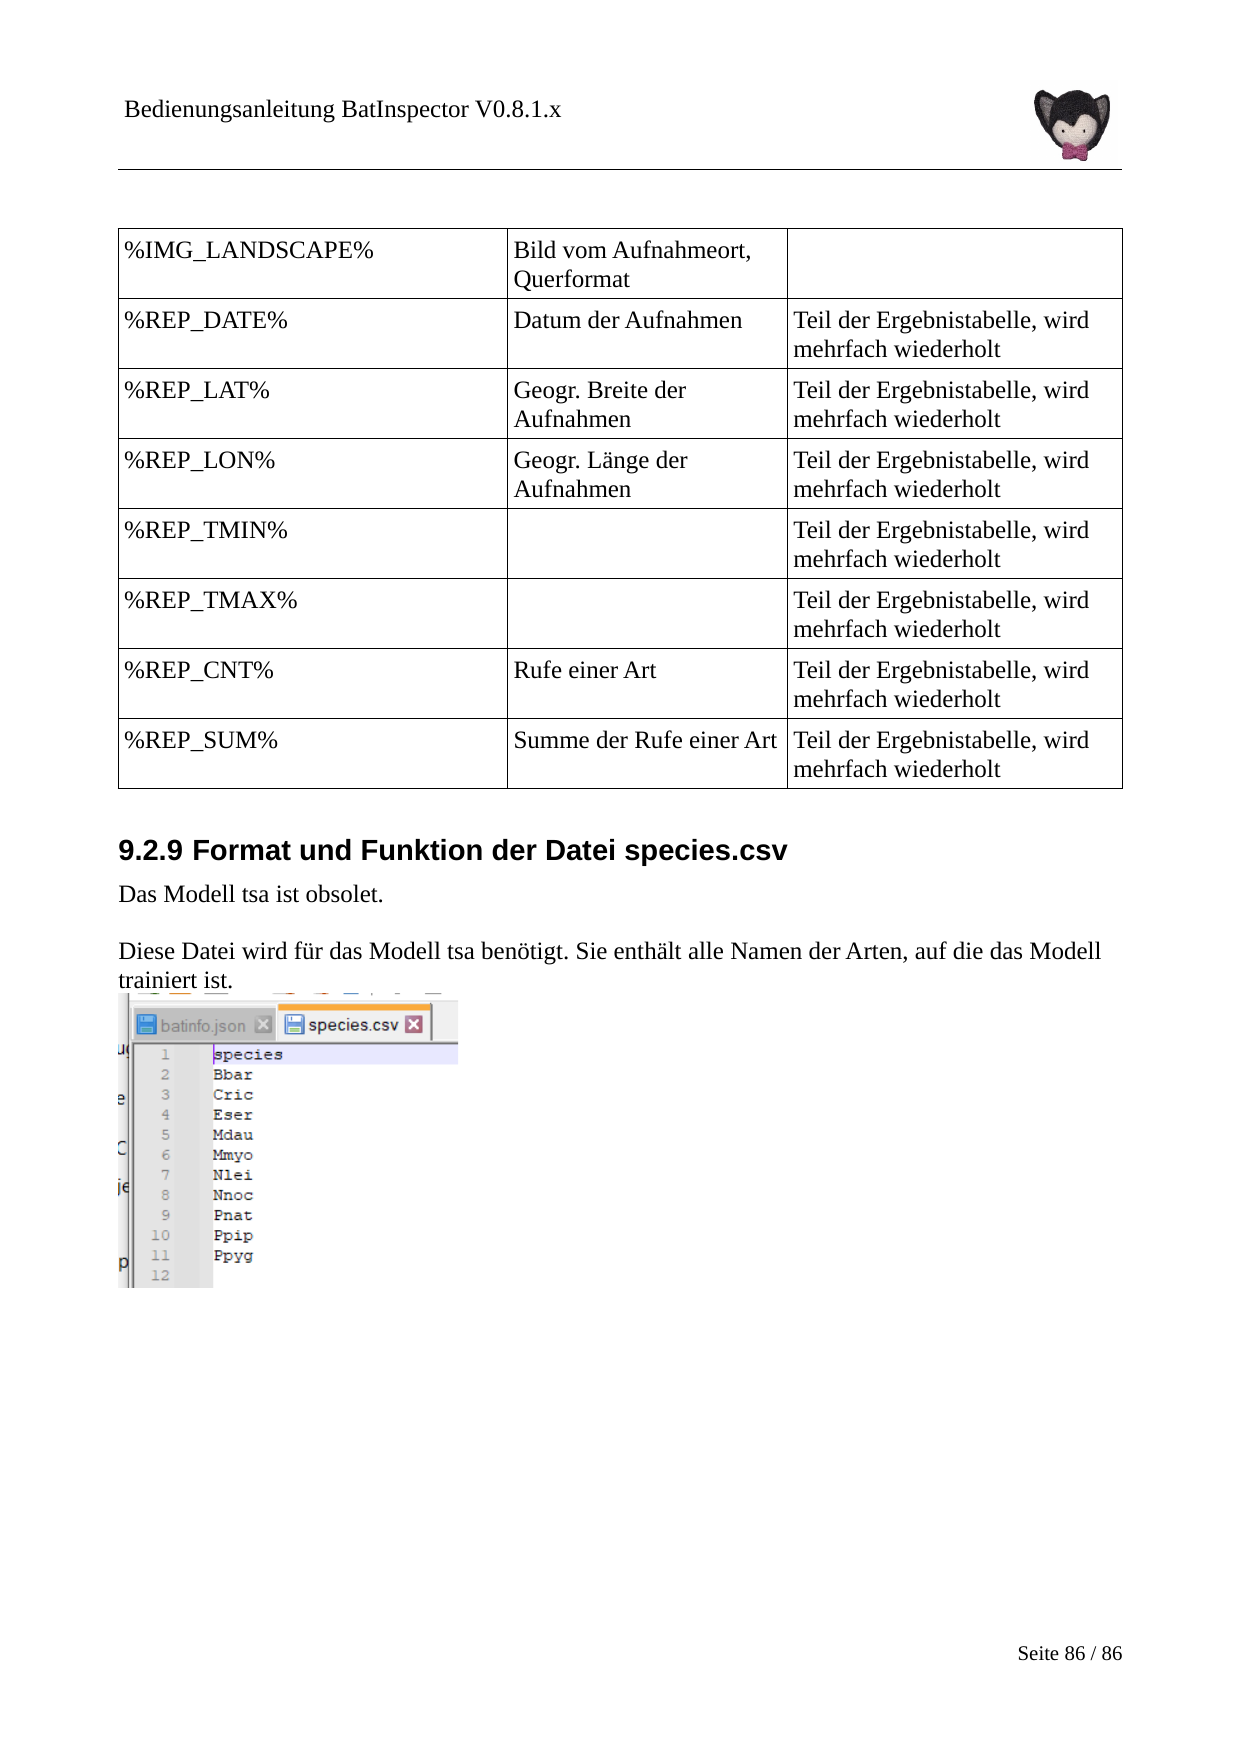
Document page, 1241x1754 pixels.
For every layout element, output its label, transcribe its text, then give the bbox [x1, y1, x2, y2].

table_cell Teil der Ergebnistabelle, wird mehrfach wiederholt [788, 299, 1122, 368]
table_cell Rufe einer Art [508, 649, 787, 718]
subtitle Format und Funktion der Datei species.csv [118, 833, 1122, 866]
table_cell Teil der Ergebnistabelle, wird mehrfach wiederholt [788, 439, 1122, 508]
table_cell [788, 229, 1122, 298]
table_cell %REP_TMAX% [119, 579, 507, 648]
table_cell Bild vom Aufnahmeort, Querformat [508, 229, 787, 298]
table_cell %REP_SUM% [119, 719, 507, 788]
table_cell %REP_LON% [119, 439, 507, 508]
table_cell Teil der Ergebnistabelle, wird mehrfach wiederholt [788, 579, 1122, 648]
table_cell Teil der Ergebnistabelle, wird mehrfach wiederholt [788, 719, 1122, 788]
table_cell Geogr. Länge der Aufnahmen [508, 439, 787, 508]
table_cell Datum der Aufnahmen [508, 299, 787, 368]
text Diese Datei wird für das Modell tsa benötigt. Sie enthält alle Namen der Arten, auf die das Modell trainiert ist. [118, 936, 1122, 994]
text Das Modell tsa ist obsolet. [118, 879, 1122, 907]
table_cell Teil der Ergebnistabelle, wird mehrfach wiederholt [788, 369, 1122, 438]
table_cell Teil der Ergebnistabelle, wird mehrfach wiederholt [788, 649, 1122, 718]
table_cell %REP_TMIN% [119, 509, 507, 578]
table_cell Geogr. Breite der Aufnahmen [508, 369, 787, 438]
table_cell Teil der Ergebnistabelle, wird mehrfach wiederholt [788, 509, 1122, 578]
table_cell %REP_LAT% [119, 369, 507, 438]
table_cell [508, 509, 787, 578]
picture [1030, 80, 1119, 169]
table_cell %IMG_LANDSCAPE% [119, 229, 507, 298]
table_cell Summe der Rufe einer Art [508, 719, 787, 788]
picture [118, 993, 459, 1288]
table_cell %REP_DATE% [119, 299, 507, 368]
table_cell %REP_CNT% [119, 649, 507, 718]
table_cell [508, 579, 787, 648]
